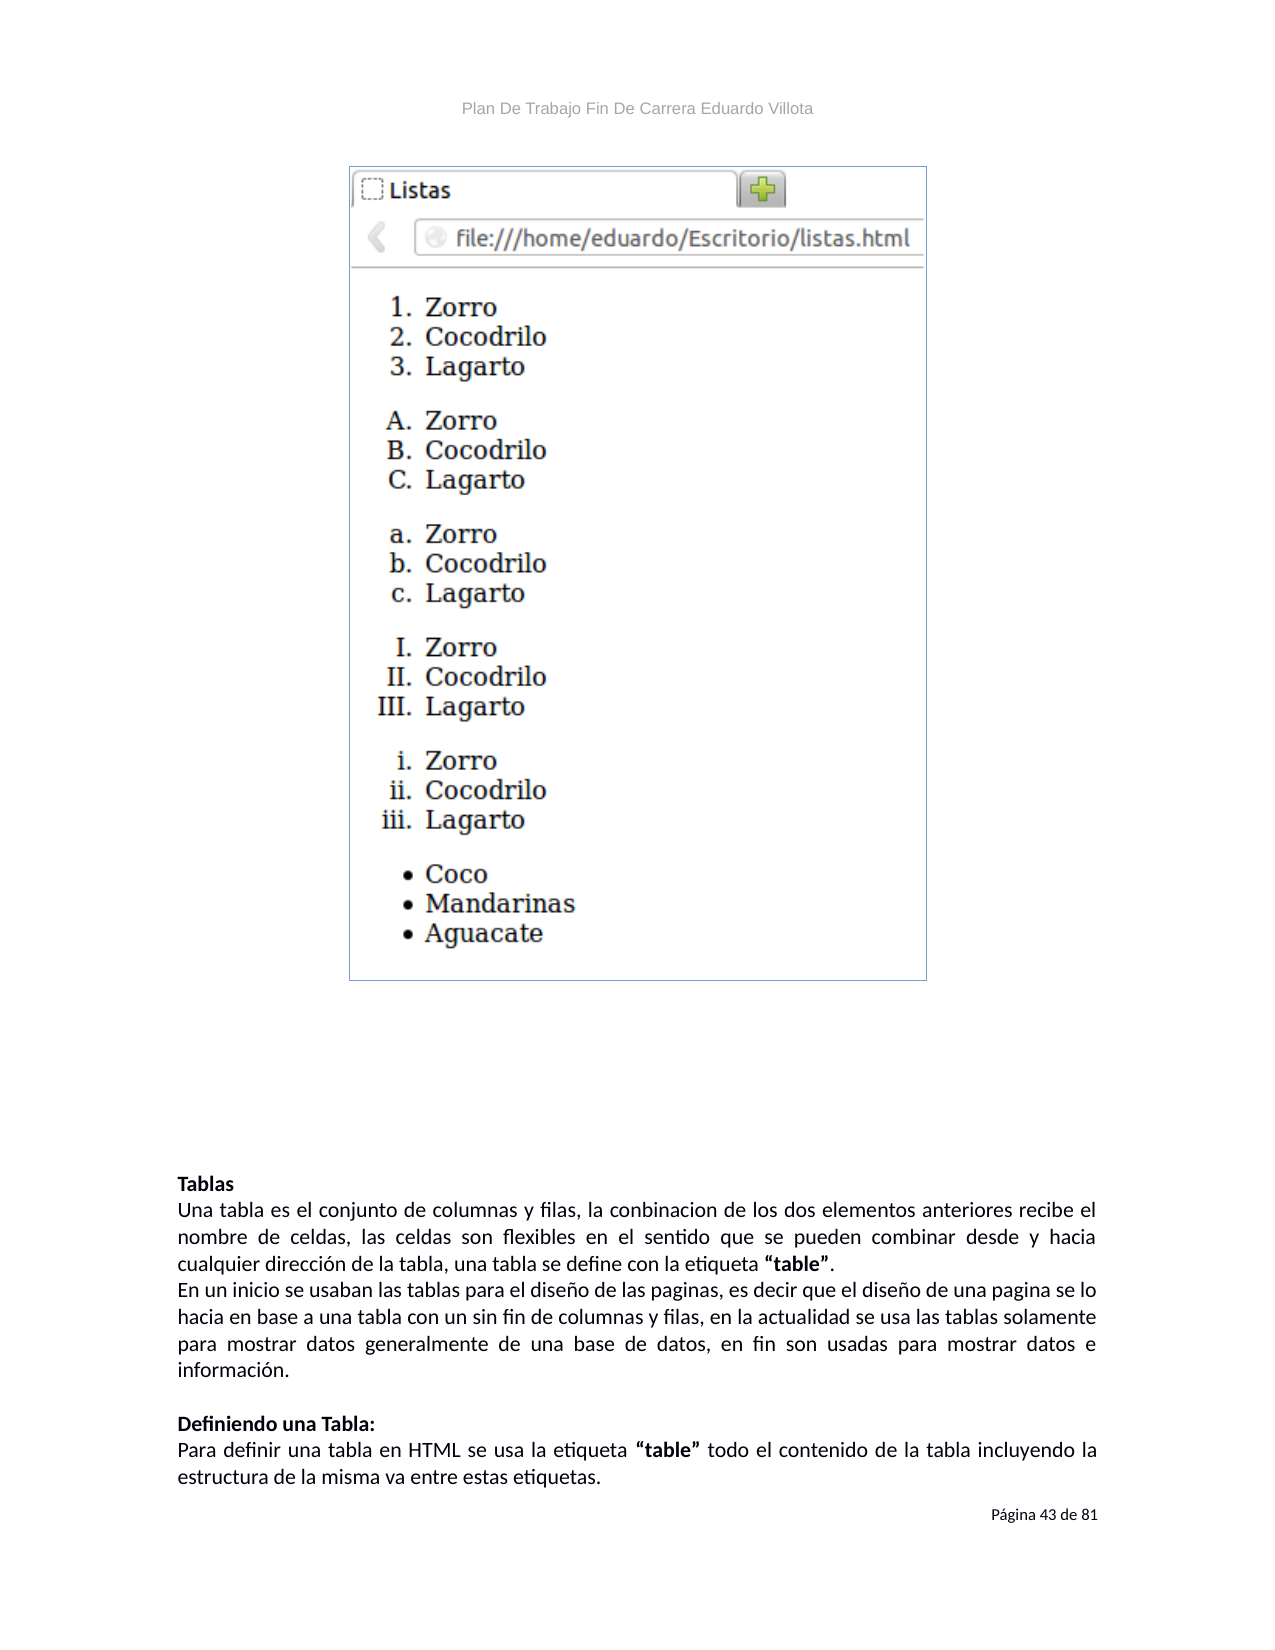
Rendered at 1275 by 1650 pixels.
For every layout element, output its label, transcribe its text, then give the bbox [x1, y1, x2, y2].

text Una tabla es el conjunto de columnas y filas, la conbinacion de los dos elementos anteriores recibe el nombre de celdas, las celdas son flexibles en el sentido que se pueden combinar desde y hacia cualquier dirección de la tabla, una tabla se define con la etiqueta “table”. [177, 1196, 1098, 1276]
text En un inicio se usaban las tablas para el diseño de las paginas, es decir que el diseño de una pagina se lo hacia en base a una tabla con un sin fin de columnas y filas, en la actualidad se usa las tablas solamente para mostrar datos generalmente de una base de datos, en fin son usadas para mostrar datos e información. [177, 1276, 1098, 1383]
picture [351, 169, 924, 978]
text Definiendo una Tabla: [177, 1410, 1098, 1436]
text Para definir una tabla en HTML se usa la etiqueta “table” todo el contenido de la tabla incluyendo la estructura de la misma va entre estas etiquetas. [177, 1436, 1098, 1490]
text Tablas [177, 1170, 1098, 1196]
